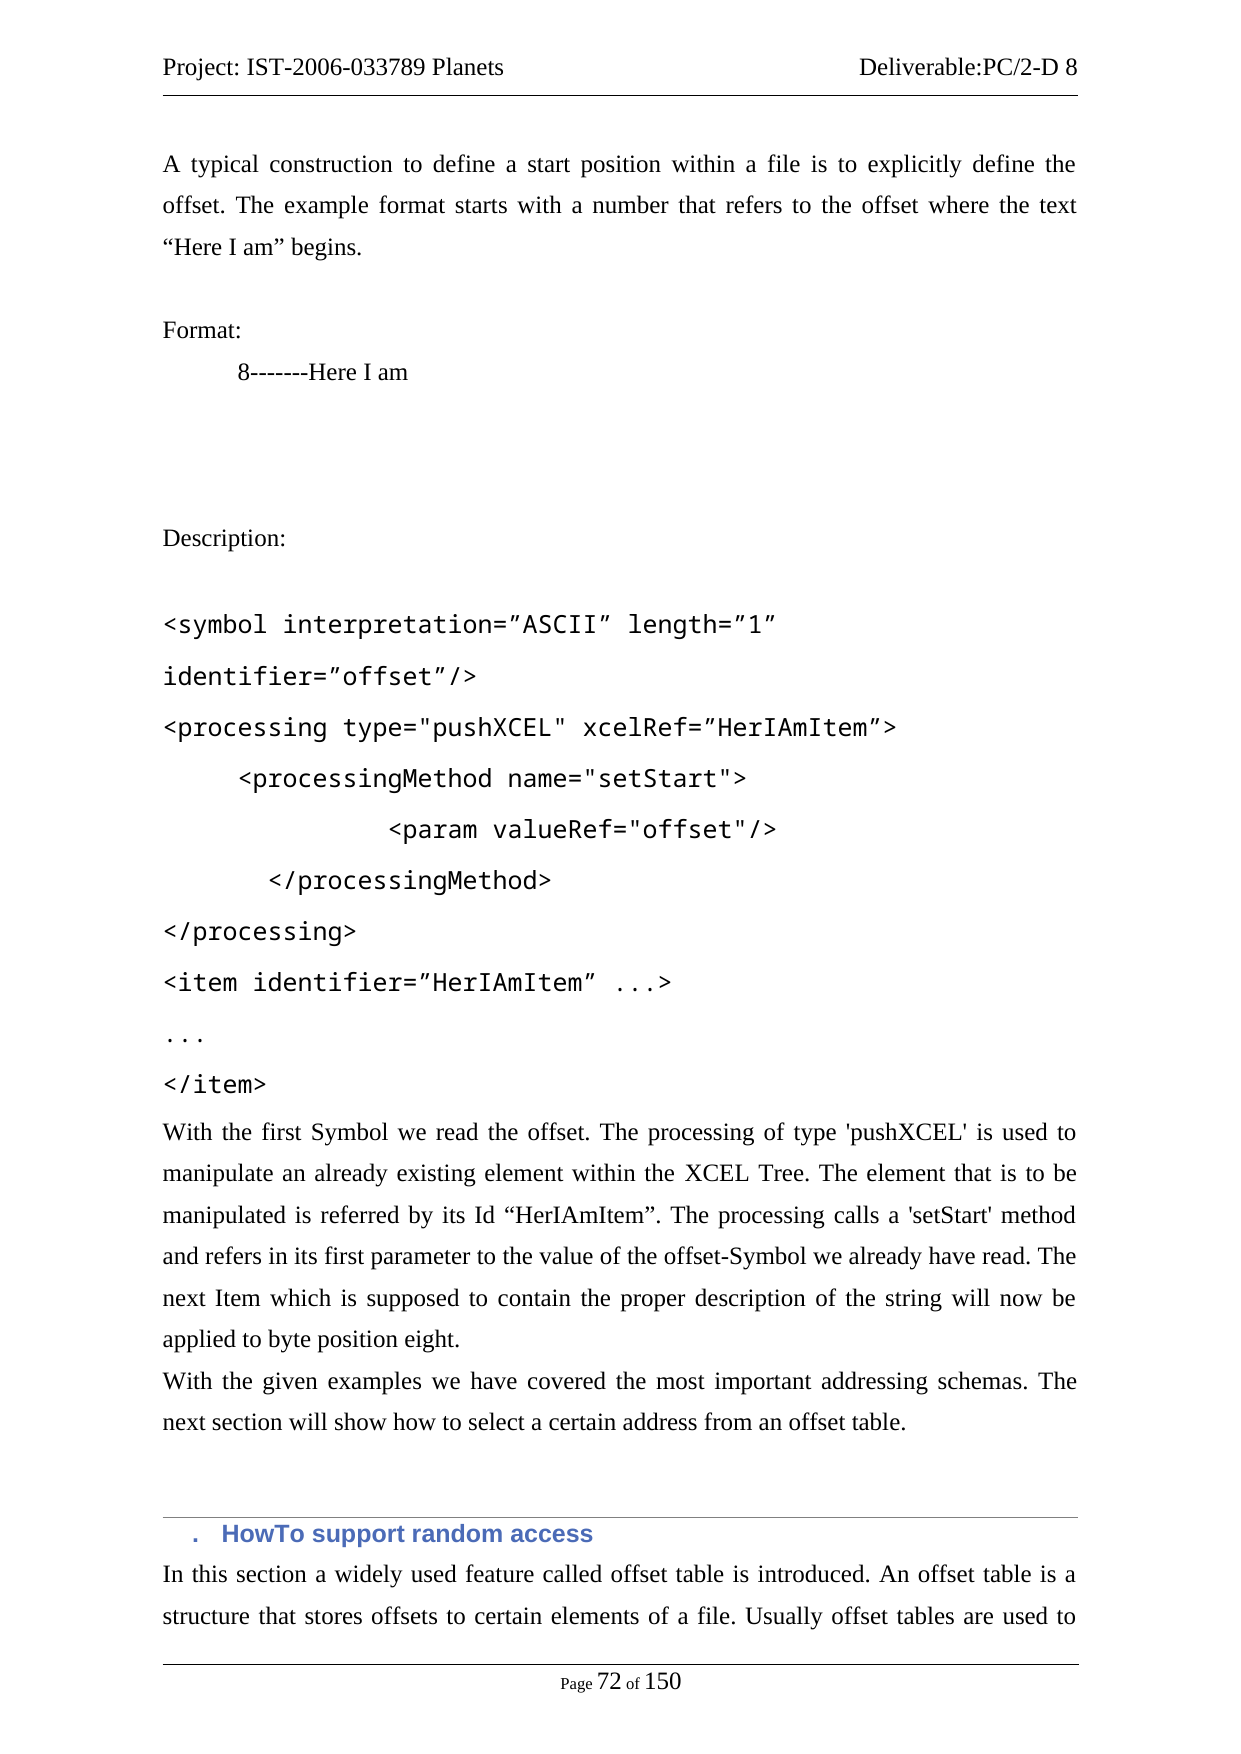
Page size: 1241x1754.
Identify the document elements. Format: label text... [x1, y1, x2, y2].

text With the first Symbol we read the offset. The processing of type 'pushXCEL' is used to manipulate an already existing element within the XCEL Tree. The element that is to be manipulated is referred by its Id “HerIAmItem”. The processing calls a 'setStart' method and refers in its first parameter to the value of the offset-Symbol we already have read. The next Item which is supposed to contain the proper description of the string will now be applied to byte position eight. [162, 1118, 1078, 1353]
text 8-------Here I am [162, 358, 1078, 386]
text ... [162, 1016, 1078, 1049]
text </processingMethod> [162, 862, 1078, 896]
text <symbol interpretation=”ASCII” length=”1” identifier=”offset”/> [162, 607, 1078, 692]
subtitle HowTo support random access [162, 1518, 1078, 1548]
text <processingMethod name="setStart"> [162, 760, 1078, 794]
text With the given examples we have covered the most important addressing schemas. The next section will show how to select a certain address from an offset table. [162, 1367, 1078, 1436]
text <item identifier=”HerIAmItem” ...> [162, 964, 1078, 998]
text </processing> [162, 913, 1078, 947]
text </item> [162, 1067, 1078, 1101]
text A typical construction to define a start position within a file is to explicitly define the offset. The example format starts with a number that refers to the offset where the text “Here I am” begins. [162, 150, 1078, 261]
text <param valueRef="offset"/> [162, 811, 1078, 845]
text Description: [162, 524, 1078, 552]
text <processing type="pushXCEL" xcelRef=”HerIAmItem”> [162, 709, 1078, 743]
text Format: [162, 316, 1078, 344]
text In this section a widely used feature called offset table is introduced. An offset table is a structure that stores offsets to certain elements of a file. Usually offset tables are used to [162, 1560, 1078, 1629]
